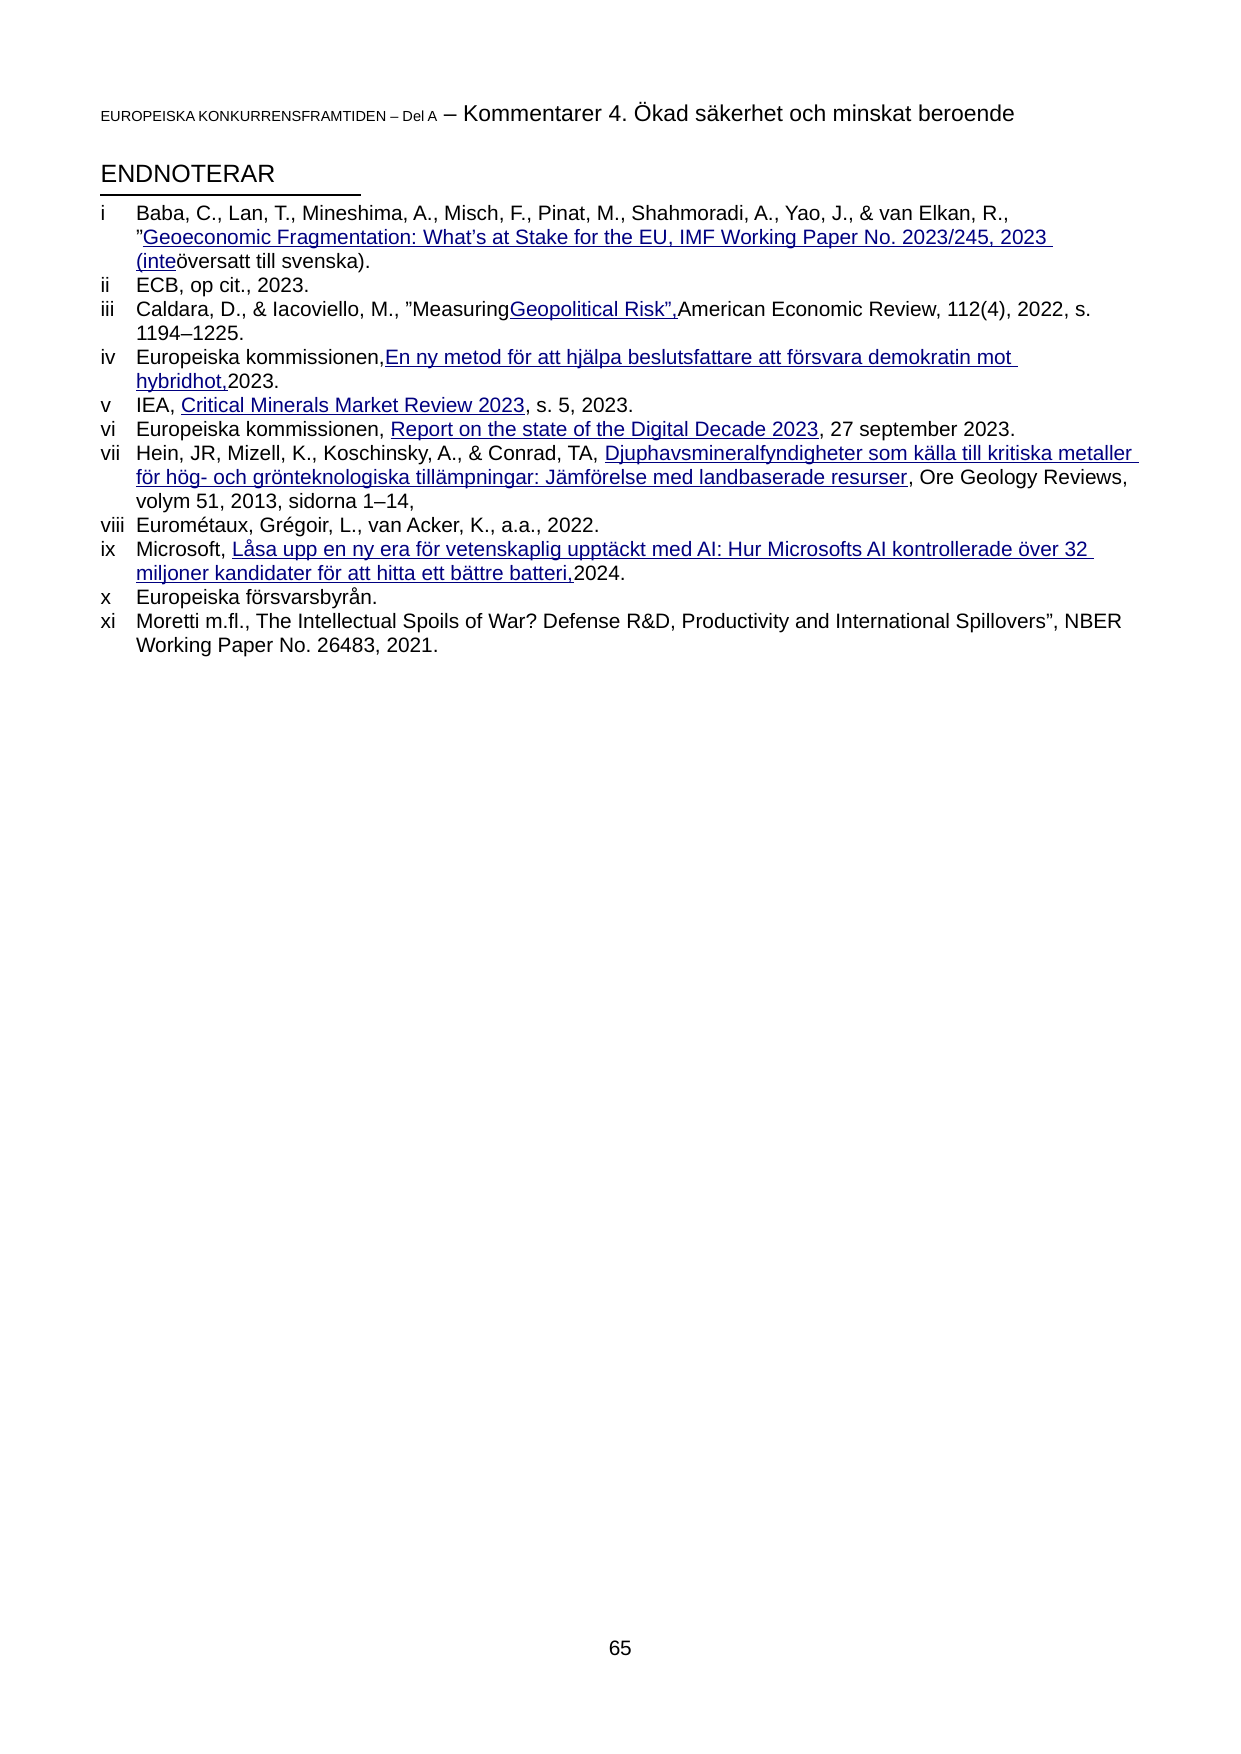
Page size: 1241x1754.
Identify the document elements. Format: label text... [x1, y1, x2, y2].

text Hein, JR, Mizell, K., Koschinsky, A., & Conrad, TA, Djuphavsmineralfyndigheter som källa till kritiska metaller för hög- och grönteknologiska tillämpningar: Jämförelse med landbaserade resurser, Ore Geology Reviews, volym 51, 2013, sidorna 1–14, [100, 441, 1140, 513]
text Caldara, D., & Iacoviello, M., ”MeasuringGeopolitical Risk”,American Economic Review, 112(4), 2022, s. 1194–1225. [100, 297, 1140, 345]
text ECB, op cit., 2023. [100, 273, 1140, 297]
text Europeiska försvarsbyrån. [100, 584, 1140, 608]
text ENDNOTERAR [100, 159, 1140, 188]
text Moretti m.fl., The Intellectual Spoils of War? Defense R&D, Productivity and International Spillovers”, NBER Working Paper No. 26483, 2021. [100, 608, 1140, 656]
text Europeiska kommissionen, Report on the state of the Digital Decade 2023, 27 september 2023. [100, 417, 1140, 441]
text Eurométaux, Grégoir, L., van Acker, K., a.a., 2022. [100, 513, 1140, 537]
text IEA, Critical Minerals Market Review 2023, s. 5, 2023. [100, 393, 1140, 417]
text Europeiska kommissionen,En ny metod för att hjälpa beslutsfattare att försvara demokratin mot hybridhot,2023. [100, 345, 1140, 393]
text Microsoft, Låsa upp en ny era för vetenskaplig upptäckt med AI: Hur Microsofts AI kontrollerade över 32 miljoner kandidater för att hitta ett bättre batteri,2024. [100, 537, 1140, 584]
text Baba, C., Lan, T., Mineshima, A., Misch, F., Pinat, M., Shahmoradi, A., Yao, J., & van Elkan, R., ”Geoeconomic Fragmentation: What’s at Stake for the EU, IMF Working Paper No. 2023/245, 2023 (inteöversatt till svenska). [100, 201, 1140, 273]
